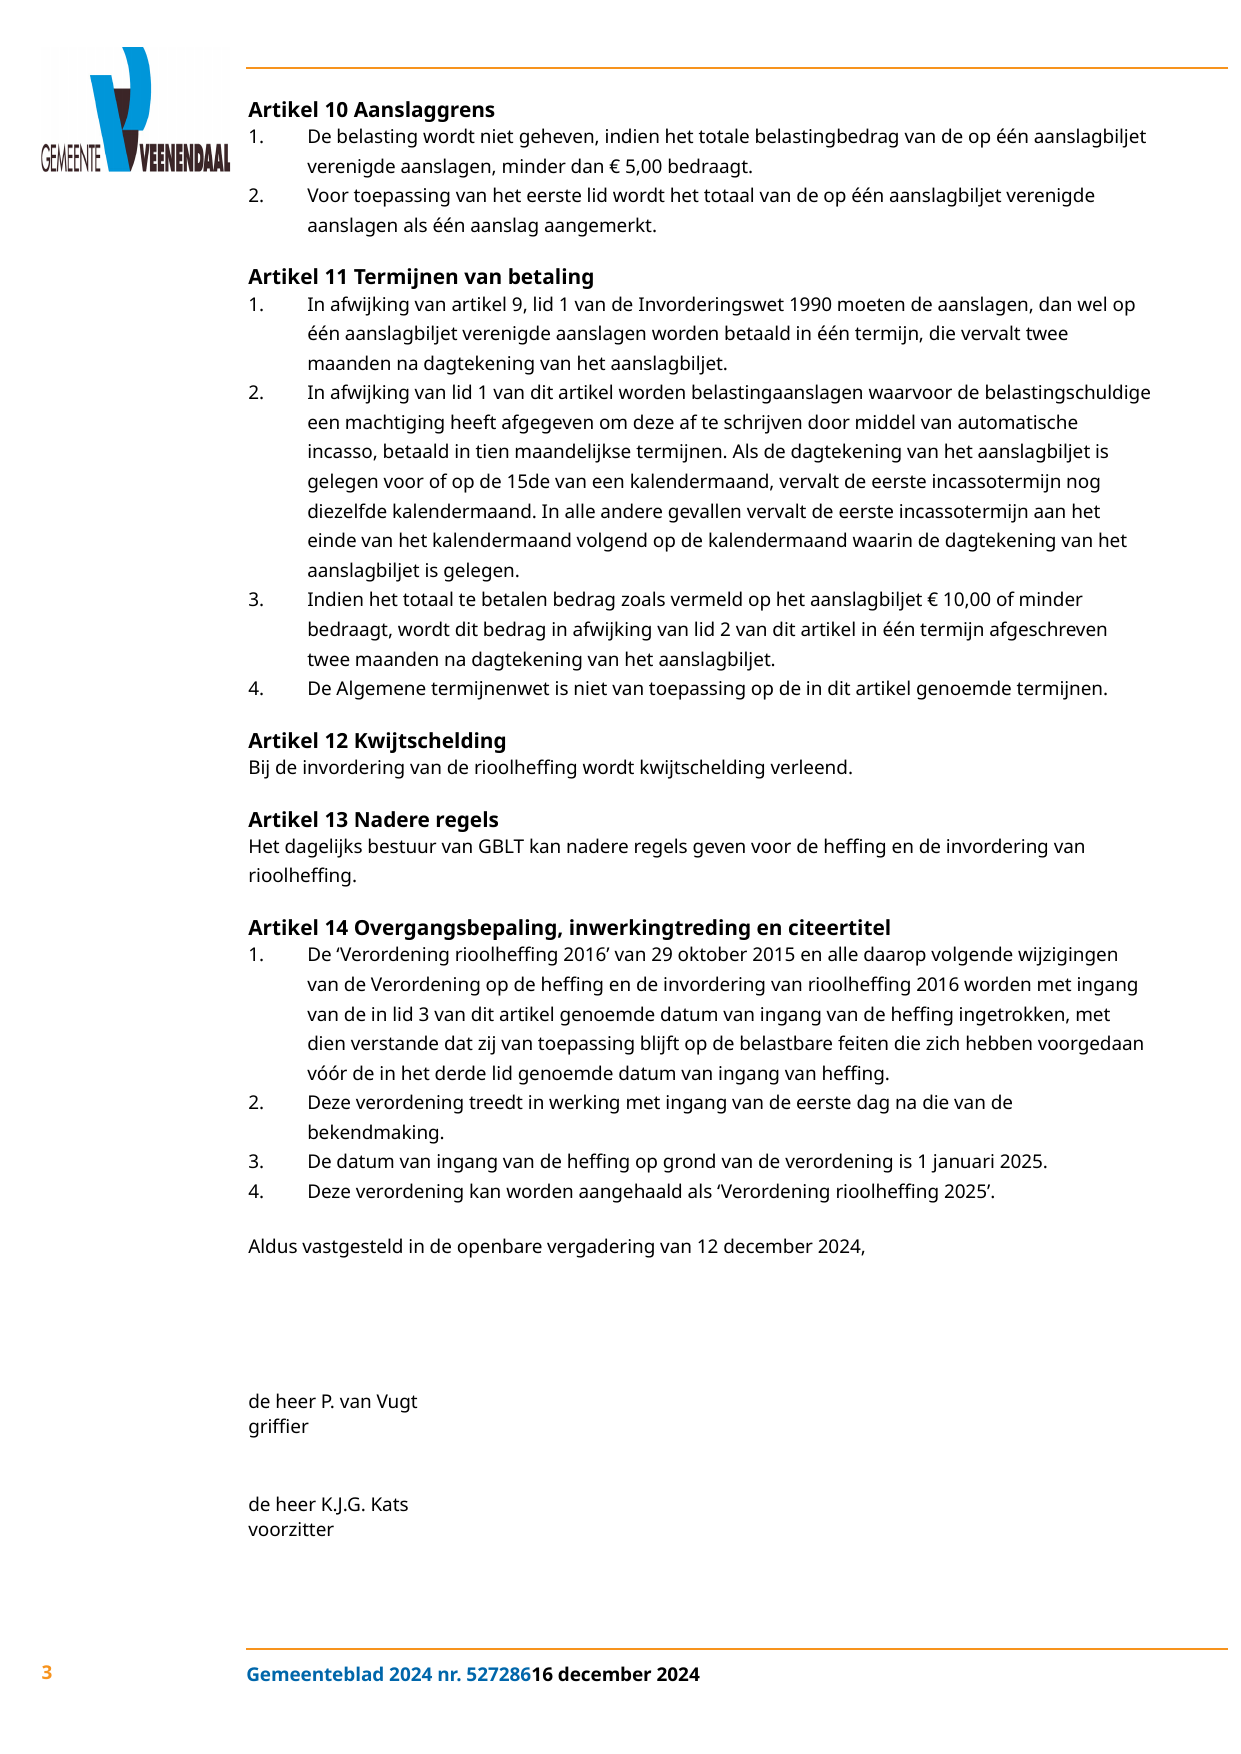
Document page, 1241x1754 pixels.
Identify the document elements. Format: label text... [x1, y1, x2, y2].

list In afwijking van lid 1 van dit artikel worden belastingaanslagen waarvoor de belastingschuldige een machtiging heeft afgegeven om deze af te schrijven door middel van automatische incasso, betaald in tien maandelijkse termijnen. Als de dagtekening van het aanslagbiljet is gelegen voor of op de 15de van een kalendermaand, vervalt de eerste incassotermijn nog diezelfde kalendermaand. In alle andere gevallen vervalt de eerste incassotermijn aan het einde van het kalendermaand volgend op de kalendermaand waarin de dagtekening van het aanslagbiljet is gelegen. [248, 379, 1152, 583]
text Artikel 11 Termijnen van betaling [248, 262, 1152, 291]
text griffier [248, 1414, 1152, 1439]
text Artikel 13 Nadere regels [248, 805, 1152, 833]
list De ‘Verordening rioolheffing 2016’ van 29 oktober 2015 en alle daarop volgende wijzigingen van de Verordening op de heffing en de invordering van rioolheffing 2016 worden met ingang van de in lid 3 van dit artikel genoemde datum van ingang van de heffing ingetrokken, met dien verstande dat zij van toepassing blijft op de belastbare feiten die zich hebben voorgedaan vóór de in het derde lid genoemde datum van ingang van heffing. [248, 942, 1152, 1086]
text Artikel 12 Kwijtschelding [248, 726, 1152, 754]
list In afwijking van artikel 9, lid 1 van de Invorderingswet 1990 moeten de aanslagen, dan wel op één aanslagbiljet verenigde aanslagen worden betaald in één termijn, die vervalt twee maanden na dagtekening van het aanslagbiljet. [248, 291, 1152, 376]
text Bij de invordering van de rioolheffing wordt kwijtschelding verleend. [248, 754, 1152, 780]
list Voor toepassing van het eerste lid wordt het totaal van de op één aanslagbiljet verenigde aanslagen als één aanslag aangemerkt. [248, 182, 1152, 238]
text de heer P. van Vugt [248, 1388, 1152, 1414]
list De datum van ingang van de heffing op grond van de verordening is 1 januari 2025. [248, 1149, 1152, 1174]
list Deze verordening kan worden aangehaald als ‘Verordening rioolheffing 2025’. [248, 1178, 1152, 1204]
text Artikel 14 Overgangsbepaling, inwerkingtreding en citeertitel [248, 913, 1152, 942]
list De Algemene termijnenwet is niet van toepassing op de in dit artikel genoemde termijnen. [248, 675, 1152, 701]
picture [123, 47, 231, 172]
list De belasting wordt niet geheven, indien het totale belastingbedrag van de op één aanslagbiljet verenigde aanslagen, minder dan € 5,00 bedraagt. [248, 123, 1152, 178]
list Deze verordening treedt in werking met ingang van de eerste dag na die van de bekendmaking. [248, 1089, 1152, 1145]
text voorzitter [248, 1517, 1152, 1542]
picture [41, 47, 130, 172]
list Indien het totaal te betalen bedrag zoals vermeld op het aanslagbiljet € 10,00 of minder bedraagt, wordt dit bedrag in afwijking van lid 2 van dit artikel in één termijn afgeschreven twee maanden na dagtekening van het aanslagbiljet. [248, 587, 1152, 672]
text Het dagelijks bestuur van GBLT kan nadere regels geven voor de heffing en de invordering van rioolheffing. [248, 833, 1152, 888]
text de heer K.J.G. Kats [248, 1491, 1152, 1517]
text Artikel 10 Aanslaggrens [248, 95, 1152, 123]
text Aldus vastgesteld in de openbare vergadering van 12 december 2024, [248, 1233, 1152, 1259]
